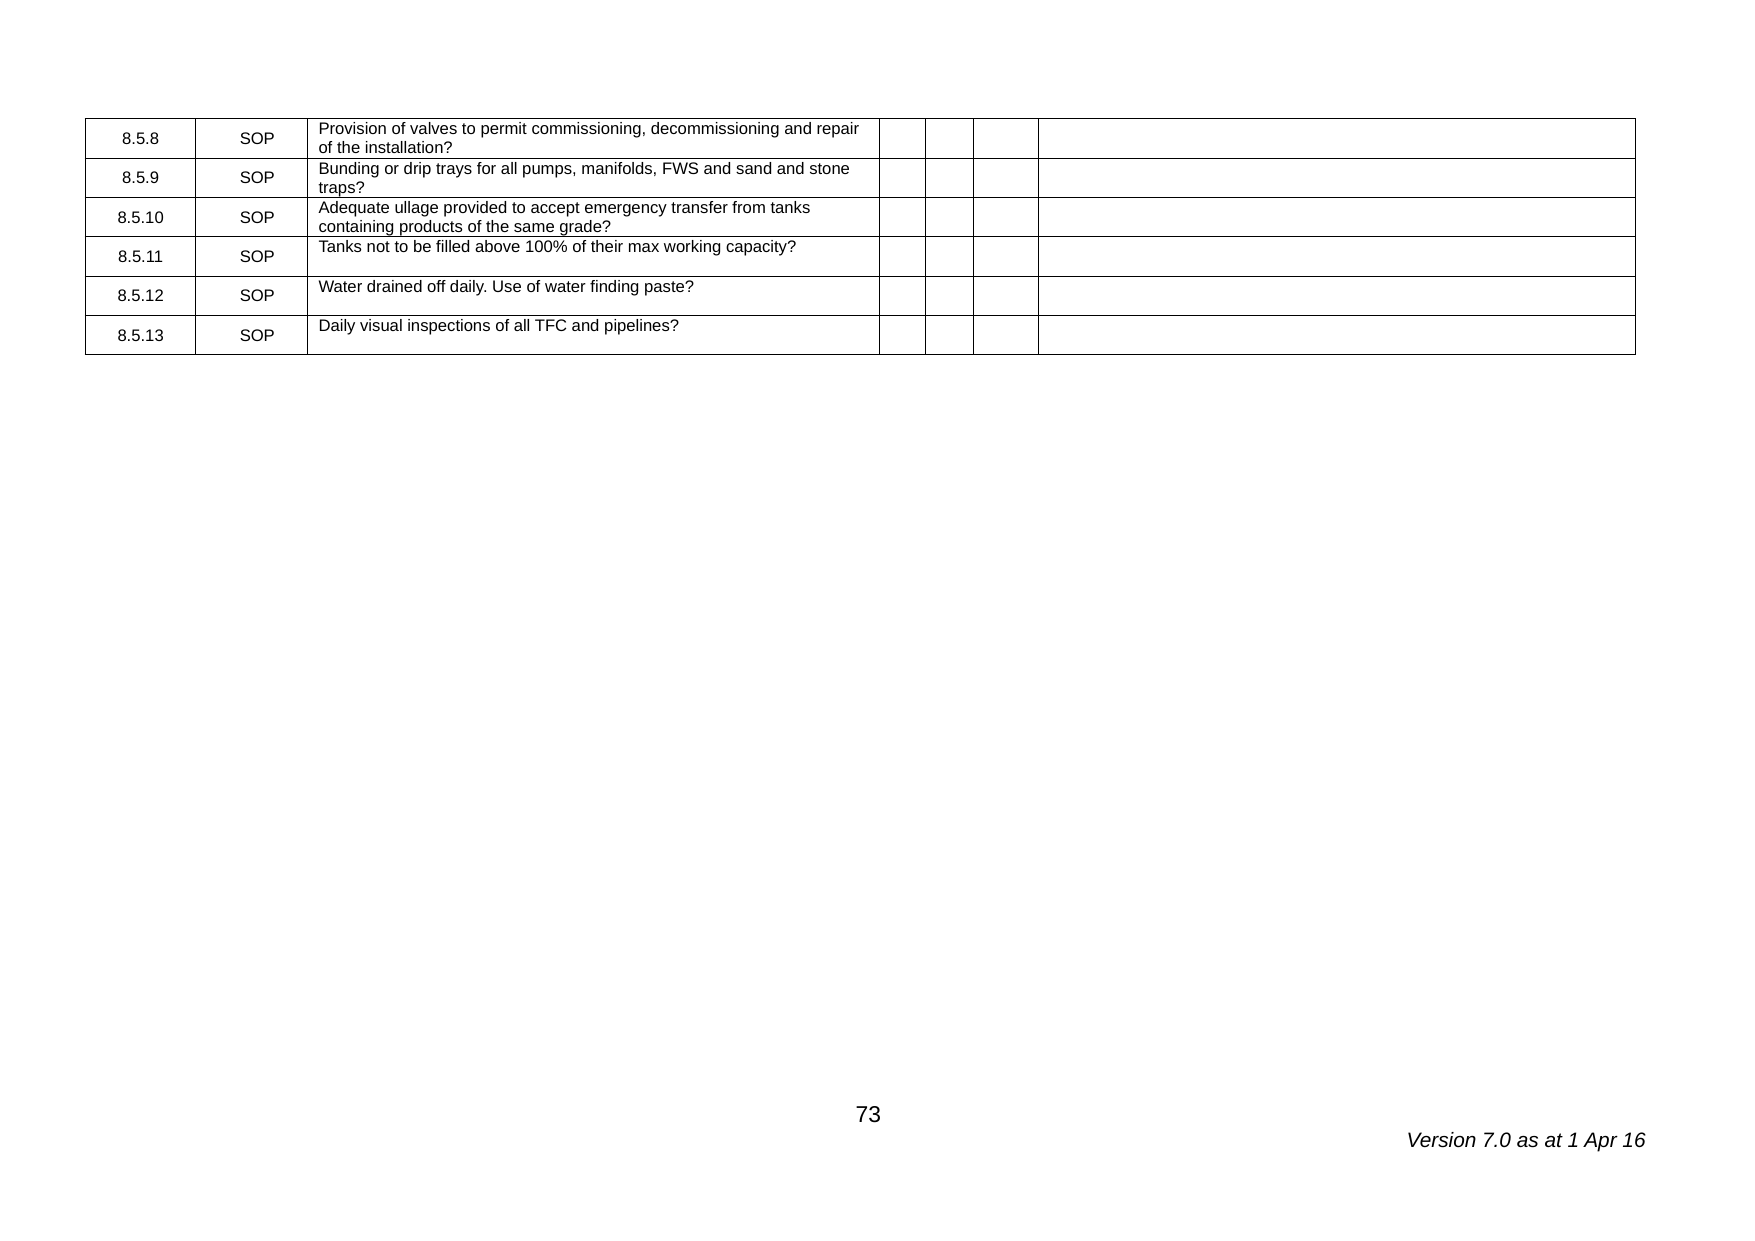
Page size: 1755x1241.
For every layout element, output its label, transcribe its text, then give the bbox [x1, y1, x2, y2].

table_cell 8.5.13 [86, 316, 195, 354]
table_cell SOP [196, 237, 307, 276]
table_cell [926, 159, 973, 197]
table_cell [1039, 237, 1635, 276]
table_cell [974, 119, 1038, 157]
table_cell [880, 198, 925, 236]
table_cell [1039, 198, 1635, 236]
table_cell [926, 237, 973, 276]
table_cell [974, 237, 1038, 276]
table_cell [880, 316, 925, 354]
table_cell [926, 119, 973, 157]
table_cell Bunding or drip trays for all pumps, manifolds, FWS and sand and stone traps? [308, 159, 879, 197]
table_cell [880, 237, 925, 276]
table_cell 8.5.8 [86, 119, 195, 157]
table_cell [1039, 159, 1635, 197]
table_cell 8.5.10 [86, 198, 195, 236]
table_cell [880, 277, 925, 315]
table_cell [926, 316, 973, 354]
table_cell [974, 159, 1038, 197]
table_cell SOP [196, 159, 307, 197]
table_cell 8.5.12 [86, 277, 195, 315]
table_cell Adequate ullage provided to accept emergency transfer from tanks containing products of the same grade? [308, 198, 879, 236]
table_cell SOP [196, 119, 307, 157]
table_cell [974, 277, 1038, 315]
table_cell [974, 316, 1038, 354]
table_cell [1039, 316, 1635, 354]
table_cell 8.5.11 [86, 237, 195, 276]
table_cell Water drained off daily. Use of water finding paste? [308, 277, 879, 315]
table_cell [1039, 277, 1635, 315]
table_cell SOP [196, 277, 307, 315]
table_cell [926, 277, 973, 315]
table_cell 8.5.9 [86, 159, 195, 197]
table_cell [926, 198, 973, 236]
table_cell [974, 198, 1038, 236]
table_cell [880, 119, 925, 157]
table_cell [880, 159, 925, 197]
table_cell SOP [196, 198, 307, 236]
table_cell [1039, 119, 1635, 157]
table_cell Tanks not to be filled above 100% of their max working capacity? [308, 237, 879, 276]
table_cell Provision of valves to permit commissioning, decommissioning and repair of the installation? [308, 119, 879, 157]
table_cell Daily visual inspections of all TFC and pipelines? [308, 316, 879, 354]
table_cell SOP [196, 316, 307, 354]
